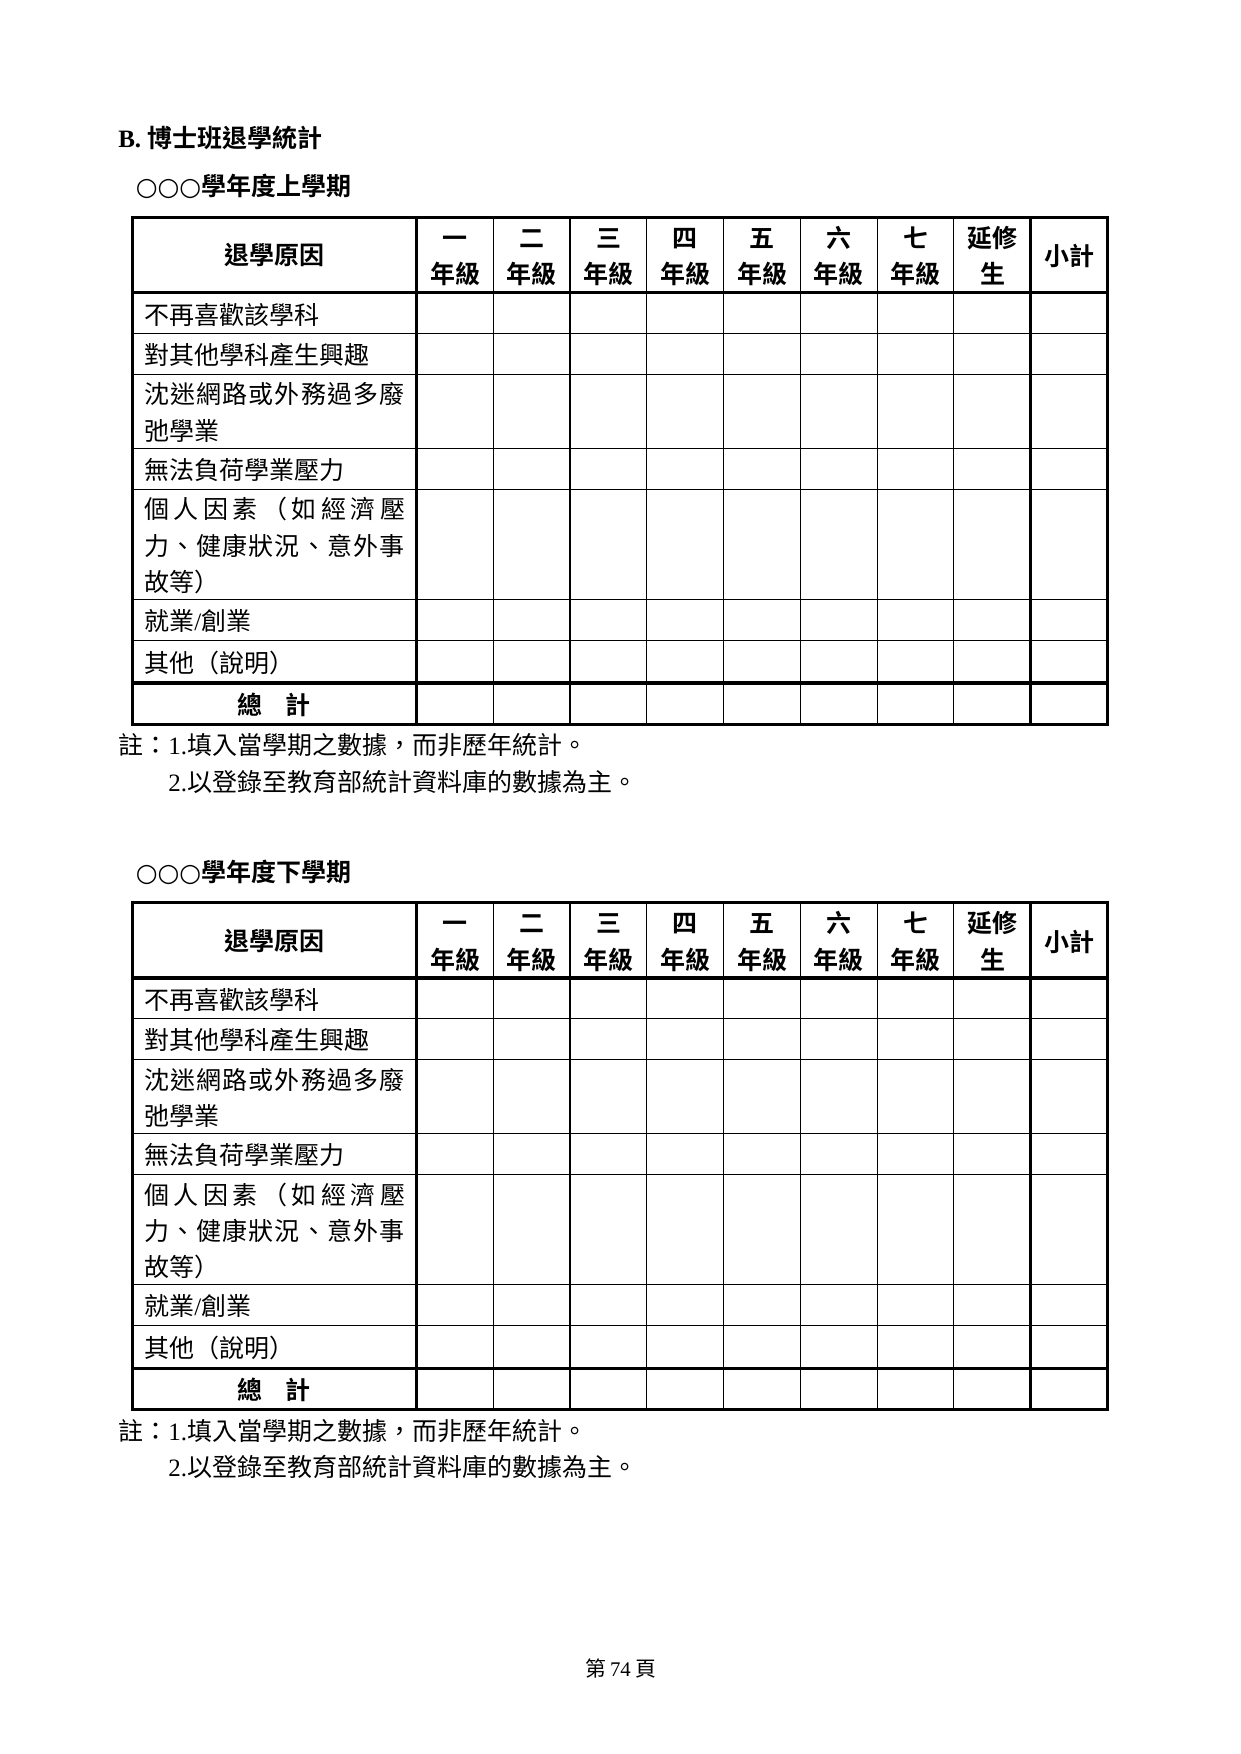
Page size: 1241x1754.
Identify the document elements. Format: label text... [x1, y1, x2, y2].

table_cell [571, 375, 646, 447]
table_cell [494, 600, 569, 640]
table_cell 個人因素（如經濟壓力、健康狀況、意外事故等） [134, 490, 415, 599]
table_cell [724, 1370, 800, 1408]
table_cell [494, 1370, 569, 1408]
table_cell [724, 980, 800, 1018]
table_cell [418, 685, 493, 723]
table_cell [954, 685, 1029, 723]
table_cell [647, 1175, 723, 1284]
table_cell [418, 641, 493, 681]
table_cell [647, 334, 723, 374]
table_cell 就業/創業 [134, 1285, 415, 1325]
table_cell [878, 490, 953, 599]
table_cell [1032, 685, 1106, 723]
table_cell [494, 980, 569, 1018]
table_cell [724, 641, 800, 681]
table_cell [801, 1019, 877, 1059]
text 2.以登錄至教育部統計資料庫的數據為主。 [118, 1447, 1122, 1483]
table_cell [647, 490, 723, 599]
table_cell 無法負荷學業壓力 [134, 1134, 415, 1174]
table_cell [954, 449, 1029, 489]
table_header 一 年級 [418, 904, 493, 976]
table_cell [1032, 600, 1106, 640]
table_cell [494, 1175, 569, 1284]
table_header 六 年級 [801, 904, 877, 976]
table_cell 其他（說明） [134, 1326, 415, 1367]
text 註：1.填入當學期之數據，而非歷年統計。 [118, 726, 1122, 762]
table_cell [878, 1370, 953, 1408]
table_cell [494, 449, 569, 489]
table_cell [801, 685, 877, 723]
table_cell [571, 980, 646, 1018]
table_cell [878, 449, 953, 489]
table_cell [1032, 294, 1106, 333]
table_cell [954, 1326, 1029, 1367]
table_cell 不再喜歡該學科 [134, 294, 415, 333]
table_cell [801, 600, 877, 640]
table_cell [571, 449, 646, 489]
table_cell [878, 1175, 953, 1284]
table_header 五 年級 [724, 219, 800, 291]
table_cell [954, 980, 1029, 1018]
table_cell [647, 1285, 723, 1325]
table_cell 無法負荷學業壓力 [134, 449, 415, 489]
table_cell [418, 449, 493, 489]
table_cell [571, 600, 646, 640]
table_cell [647, 641, 723, 681]
table_cell [878, 641, 953, 681]
table_cell [571, 1175, 646, 1284]
table_cell [571, 1019, 646, 1059]
table_cell [1032, 1019, 1106, 1059]
table_cell [878, 1134, 953, 1174]
table_header 二 年級 [494, 219, 569, 291]
table_cell [801, 294, 877, 333]
table_header 退學原因 [134, 904, 415, 976]
table_cell 總 計 [134, 1370, 415, 1408]
table_header 三 年級 [571, 904, 646, 976]
table_cell [801, 1060, 877, 1133]
text ○○○學年度上學期 [136, 167, 1122, 203]
table_cell [954, 294, 1029, 333]
table_cell [647, 375, 723, 447]
table_cell [1032, 1285, 1106, 1325]
table_cell [418, 1370, 493, 1408]
table_cell [724, 1285, 800, 1325]
table_cell [647, 1134, 723, 1174]
table_cell [1032, 641, 1106, 681]
text B. 博士班退學統計 [118, 118, 1197, 154]
table_cell [494, 375, 569, 447]
table_cell [1032, 334, 1106, 374]
table_cell [724, 375, 800, 447]
table_cell [494, 334, 569, 374]
table_header 七 年級 [878, 219, 953, 291]
table_cell [494, 685, 569, 723]
table_cell [418, 1060, 493, 1133]
table_cell [878, 334, 953, 374]
table_cell [724, 600, 800, 640]
table_cell [647, 980, 723, 1018]
table_cell 對其他學科產生興趣 [134, 1019, 415, 1059]
table_cell 其他（說明） [134, 641, 415, 681]
table_cell [878, 980, 953, 1018]
table_cell [801, 449, 877, 489]
table_cell [494, 490, 569, 599]
table_cell [954, 1370, 1029, 1408]
table_cell 沈迷網路或外務過多廢弛學業 [134, 375, 415, 447]
text ○○○學年度下學期 [136, 852, 1122, 888]
table_cell [418, 980, 493, 1018]
table_cell [647, 1326, 723, 1367]
table_cell [647, 600, 723, 640]
table_cell [801, 1370, 877, 1408]
table_cell [724, 685, 800, 723]
table_header 一 年級 [418, 219, 493, 291]
table_header 七 年級 [878, 904, 953, 976]
table_cell [418, 334, 493, 374]
table_cell [418, 1175, 493, 1284]
table_cell [724, 1019, 800, 1059]
table_cell [418, 294, 493, 333]
table_cell [878, 600, 953, 640]
table_cell [494, 641, 569, 681]
table_cell [878, 1285, 953, 1325]
table_cell [418, 1019, 493, 1059]
table_header 五 年級 [724, 904, 800, 976]
table_cell [1032, 1134, 1106, 1174]
table_header 小計 [1032, 904, 1106, 976]
table_cell [494, 1285, 569, 1325]
table_cell [571, 1285, 646, 1325]
table_cell [801, 490, 877, 599]
table_cell [571, 641, 646, 681]
table_cell [418, 1134, 493, 1174]
table_header 延修生 [954, 904, 1029, 976]
table_cell [954, 1134, 1029, 1174]
table_cell [647, 685, 723, 723]
text 註：1.填入當學期之數據，而非歷年統計。 [118, 1411, 1122, 1447]
table_cell [954, 641, 1029, 681]
table_cell [571, 334, 646, 374]
table_cell [801, 334, 877, 374]
table_cell [878, 1019, 953, 1059]
table_cell [571, 294, 646, 333]
table_cell [954, 1285, 1029, 1325]
table_header 四 年級 [647, 904, 723, 976]
table_cell [1032, 1326, 1106, 1367]
table_cell [494, 1134, 569, 1174]
table_cell [647, 1060, 723, 1133]
table_cell [724, 1134, 800, 1174]
table_cell [571, 1326, 646, 1367]
table_cell [571, 1134, 646, 1174]
table_cell [801, 1326, 877, 1367]
table_cell [1032, 449, 1106, 489]
table_header 四 年級 [647, 219, 723, 291]
table_cell 不再喜歡該學科 [134, 980, 415, 1018]
table_cell [418, 1326, 493, 1367]
table_cell [1032, 1060, 1106, 1133]
table_cell [954, 334, 1029, 374]
table_cell [494, 1060, 569, 1133]
table_cell [571, 1370, 646, 1408]
table_cell [878, 1326, 953, 1367]
table_cell [1032, 1175, 1106, 1284]
table_cell 對其他學科產生興趣 [134, 334, 415, 374]
table_cell [1032, 490, 1106, 599]
table_cell [1032, 375, 1106, 447]
table_cell [571, 1060, 646, 1133]
table_cell [647, 449, 723, 489]
table_cell [494, 1019, 569, 1059]
table_cell 就業/創業 [134, 600, 415, 640]
table_cell [418, 490, 493, 599]
table_cell [801, 1134, 877, 1174]
table_header 退學原因 [134, 219, 415, 291]
table_cell [1032, 1370, 1106, 1408]
table_cell [954, 600, 1029, 640]
table_cell [647, 1370, 723, 1408]
table_cell [571, 685, 646, 723]
table_cell [878, 375, 953, 447]
table_cell [1032, 980, 1106, 1018]
table_header 六 年級 [801, 219, 877, 291]
table_cell [647, 1019, 723, 1059]
table_cell [878, 1060, 953, 1133]
table_cell [494, 294, 569, 333]
table_cell [724, 1326, 800, 1367]
table_cell [571, 490, 646, 599]
text 2.以登錄至教育部統計資料庫的數據為主。 [118, 762, 1122, 798]
table_cell [954, 1019, 1029, 1059]
table_cell [878, 685, 953, 723]
table_cell [724, 334, 800, 374]
table_cell [724, 1060, 800, 1133]
table_cell [418, 1285, 493, 1325]
table_cell [954, 375, 1029, 447]
table_cell [801, 641, 877, 681]
table_header 二 年級 [494, 904, 569, 976]
table_cell [724, 490, 800, 599]
table_cell 個人因素（如經濟壓力、健康狀況、意外事故等） [134, 1175, 415, 1284]
table_cell [878, 294, 953, 333]
table_cell [801, 980, 877, 1018]
table_header 延修生 [954, 219, 1029, 291]
table_cell [418, 375, 493, 447]
table_header 小計 [1032, 219, 1106, 291]
table_cell [954, 1175, 1029, 1284]
table_cell [954, 1060, 1029, 1133]
table_cell [801, 375, 877, 447]
table_cell [494, 1326, 569, 1367]
table_header 三 年級 [571, 219, 646, 291]
table_cell [724, 1175, 800, 1284]
table_cell [801, 1285, 877, 1325]
table_cell [647, 294, 723, 333]
table_cell [724, 294, 800, 333]
table_cell [724, 449, 800, 489]
table_cell [801, 1175, 877, 1284]
table_cell 沈迷網路或外務過多廢弛學業 [134, 1060, 415, 1133]
table_cell [954, 490, 1029, 599]
table_cell 總 計 [134, 685, 415, 723]
table_cell [418, 600, 493, 640]
